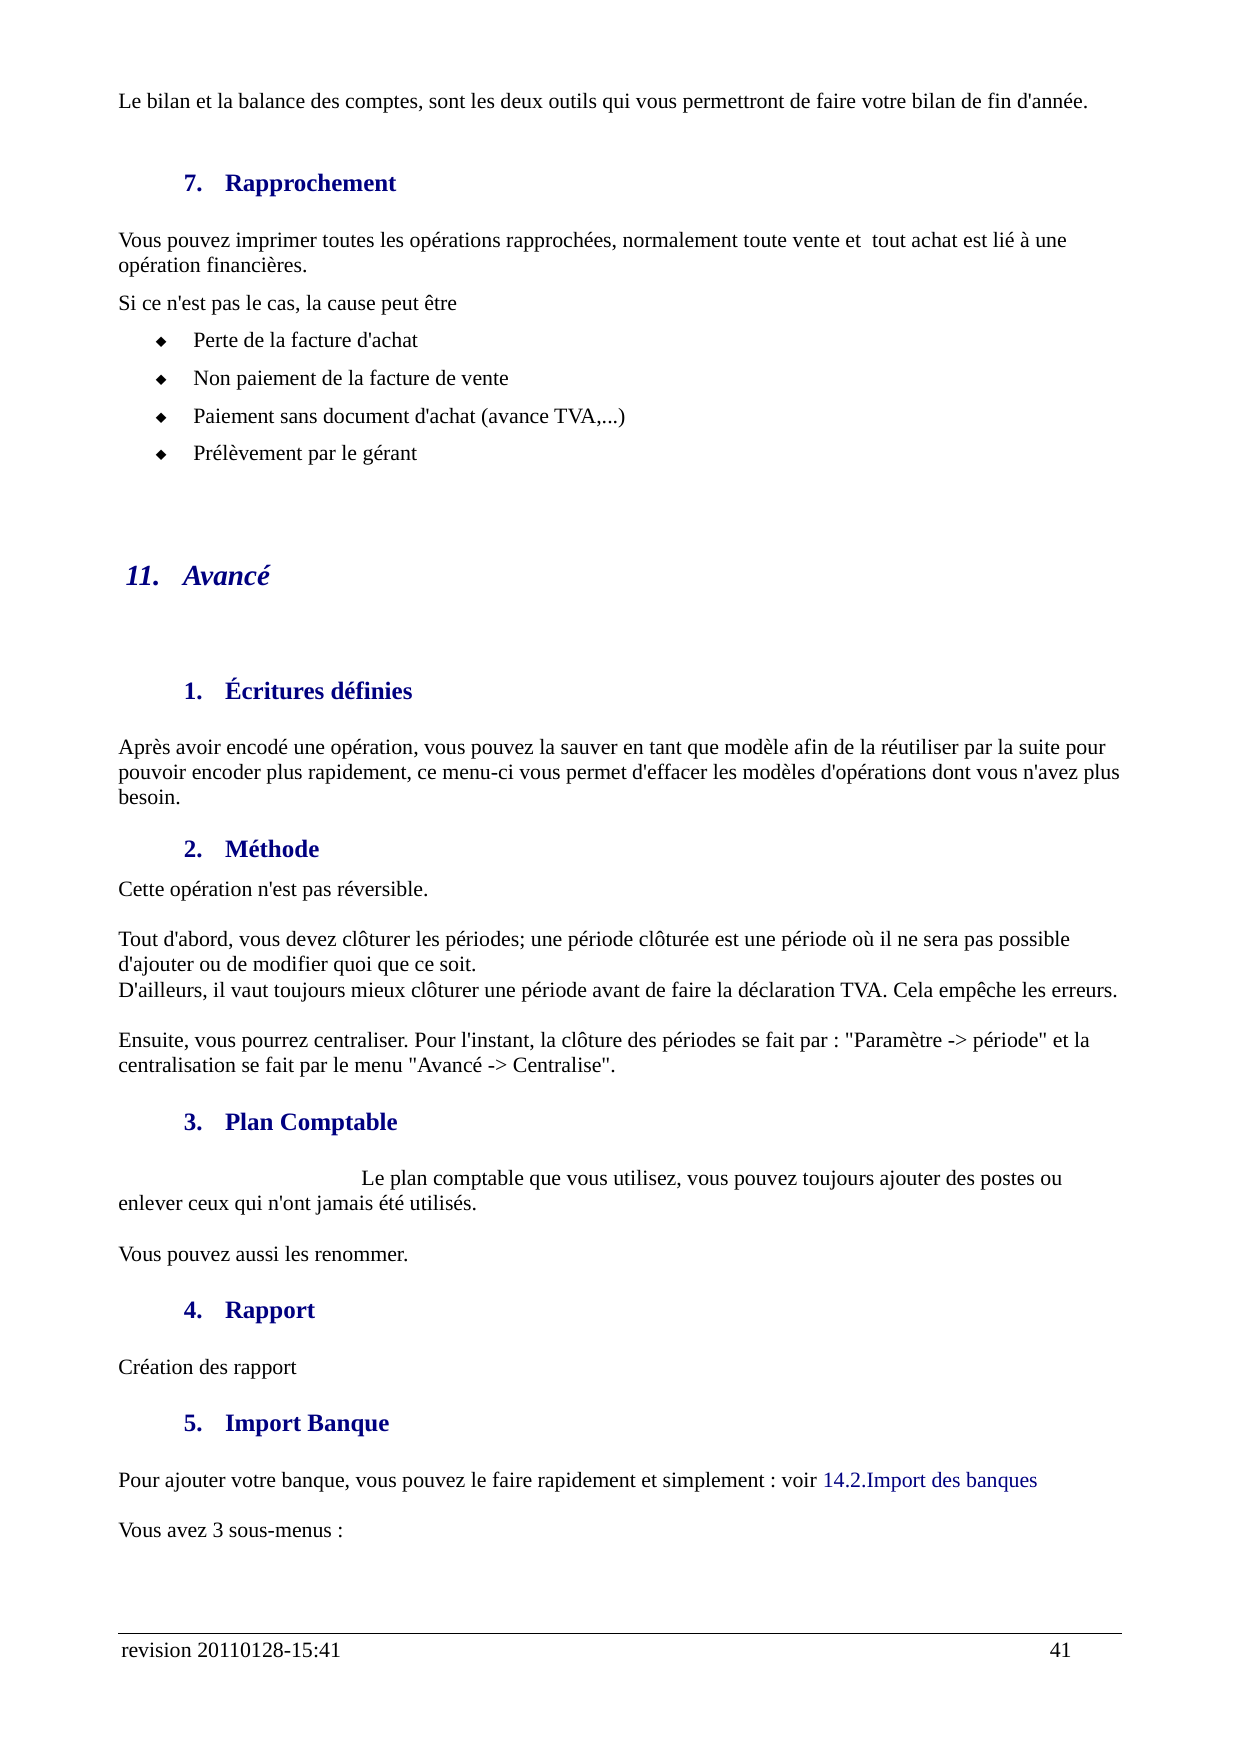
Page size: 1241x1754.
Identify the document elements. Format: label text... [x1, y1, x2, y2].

subtitle Écritures définies [177, 676, 1122, 704]
list Perte de la facture d'achat [156, 327, 1122, 352]
text Tout d'abord, vous devez clôturer les périodes; une période clôturée est une période où il ne sera pas possible d'ajouter ou de modifier quoi que ce soit. [118, 926, 1122, 977]
subtitle Import Banque [177, 1408, 1122, 1437]
text D'ailleurs, il vaut toujours mieux clôturer une période avant de faire la déclaration TVA. Cela empêche les erreurs. [118, 977, 1122, 1002]
text Ensuite, vous pourrez centraliser. Pour l'instant, la clôture des périodes se fait par : "Paramètre -> période" et la centralisation se fait par le menu "Avancé -> Centralise". [118, 1027, 1122, 1077]
list Prélèvement par le gérant [156, 440, 1122, 466]
text Vous pouvez imprimer toutes les opérations rapprochées, normalement toute vente et tout achat est lié à une opération financières. [118, 227, 1122, 277]
text Le bilan et la balance des comptes, sont les deux outils qui vous permettront de faire votre bilan de fin d'année. [118, 88, 1122, 114]
text Vous pouvez aussi les renommer. [118, 1241, 1122, 1266]
list Non paiement de la facture de vente [156, 365, 1122, 390]
subtitle Méthode [177, 834, 1122, 863]
subtitle Rapport [177, 1296, 1122, 1324]
text Cette opération n'est pas réversible. [118, 876, 1122, 901]
subtitle Plan Comptable [177, 1107, 1122, 1136]
list Paiement sans document d'achat (avance TVA,...) [156, 403, 1122, 428]
text Vous avez 3 sous-menus : [118, 1517, 1122, 1542]
text Pour ajouter votre banque, vous pouvez le faire rapidement et simplement : voir 14.2.Import des banques [118, 1467, 1122, 1492]
subtitle Rapprochement [177, 168, 1122, 197]
text Création des rapport [118, 1354, 1122, 1379]
text Après avoir encodé une opération, vous pouvez la sauver en tant que modèle afin de la réutiliser par la suite pour pouvoir encoder plus rapidement, ce menu-ci vous permet d'effacer les modèles d'opérations dont vous n'avez plus besoin. [118, 734, 1122, 809]
text Si ce n'est pas le cas, la cause peut être [118, 289, 1122, 315]
text Le plan comptable que vous utilisez, vous pouvez toujours ajouter des postes ou enlever ceux qui n'ont jamais été utilisés. [118, 1165, 1122, 1216]
subtitle Avancé [118, 558, 1122, 592]
